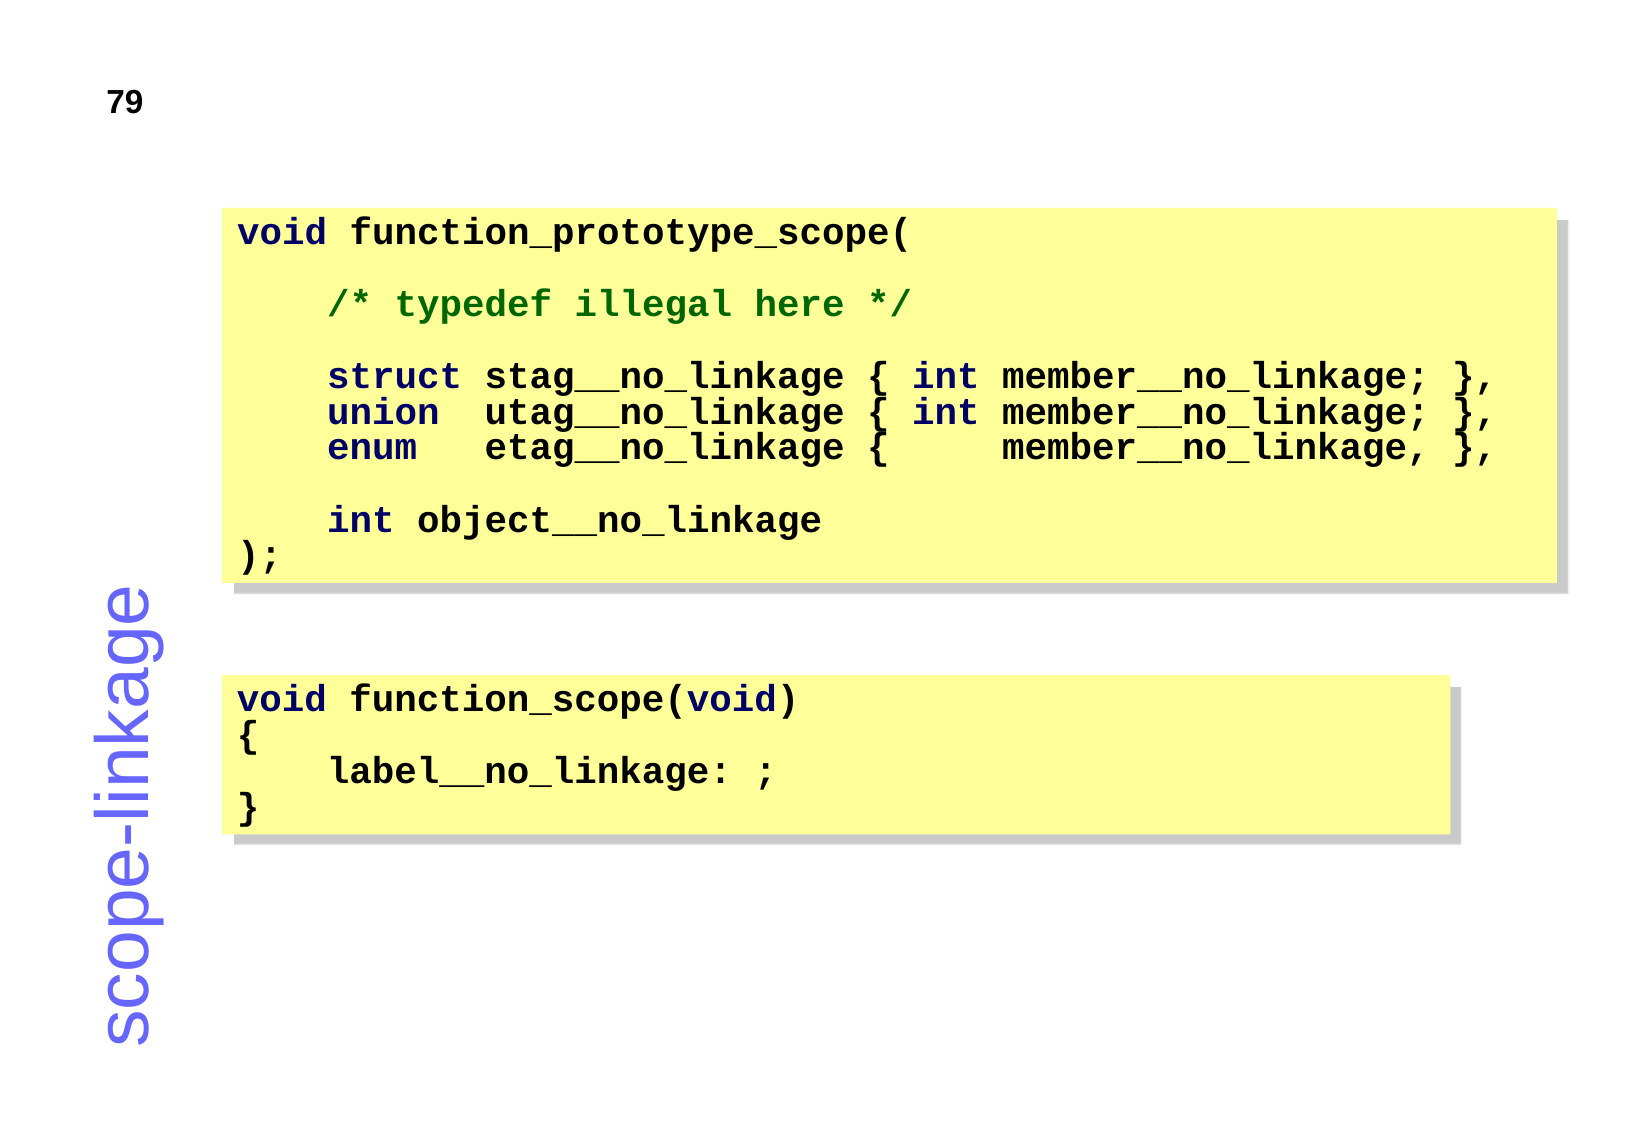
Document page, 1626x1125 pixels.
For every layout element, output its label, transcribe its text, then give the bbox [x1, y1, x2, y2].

text_box void function_prototype_scope( /* typedef illegal here */ struct stag__no_linkage { int member__no_linkage; }, union utag__no_linkage { int member__no_linkage; }, enum etag__no_linkage { member__no_linkage, }, int object__no_linkage ); [221, 207, 1557, 583]
title scope-linkage [50, 187, 188, 1063]
text_box void function_scope(void) { label__no_linkage: ; } [221, 675, 1451, 835]
